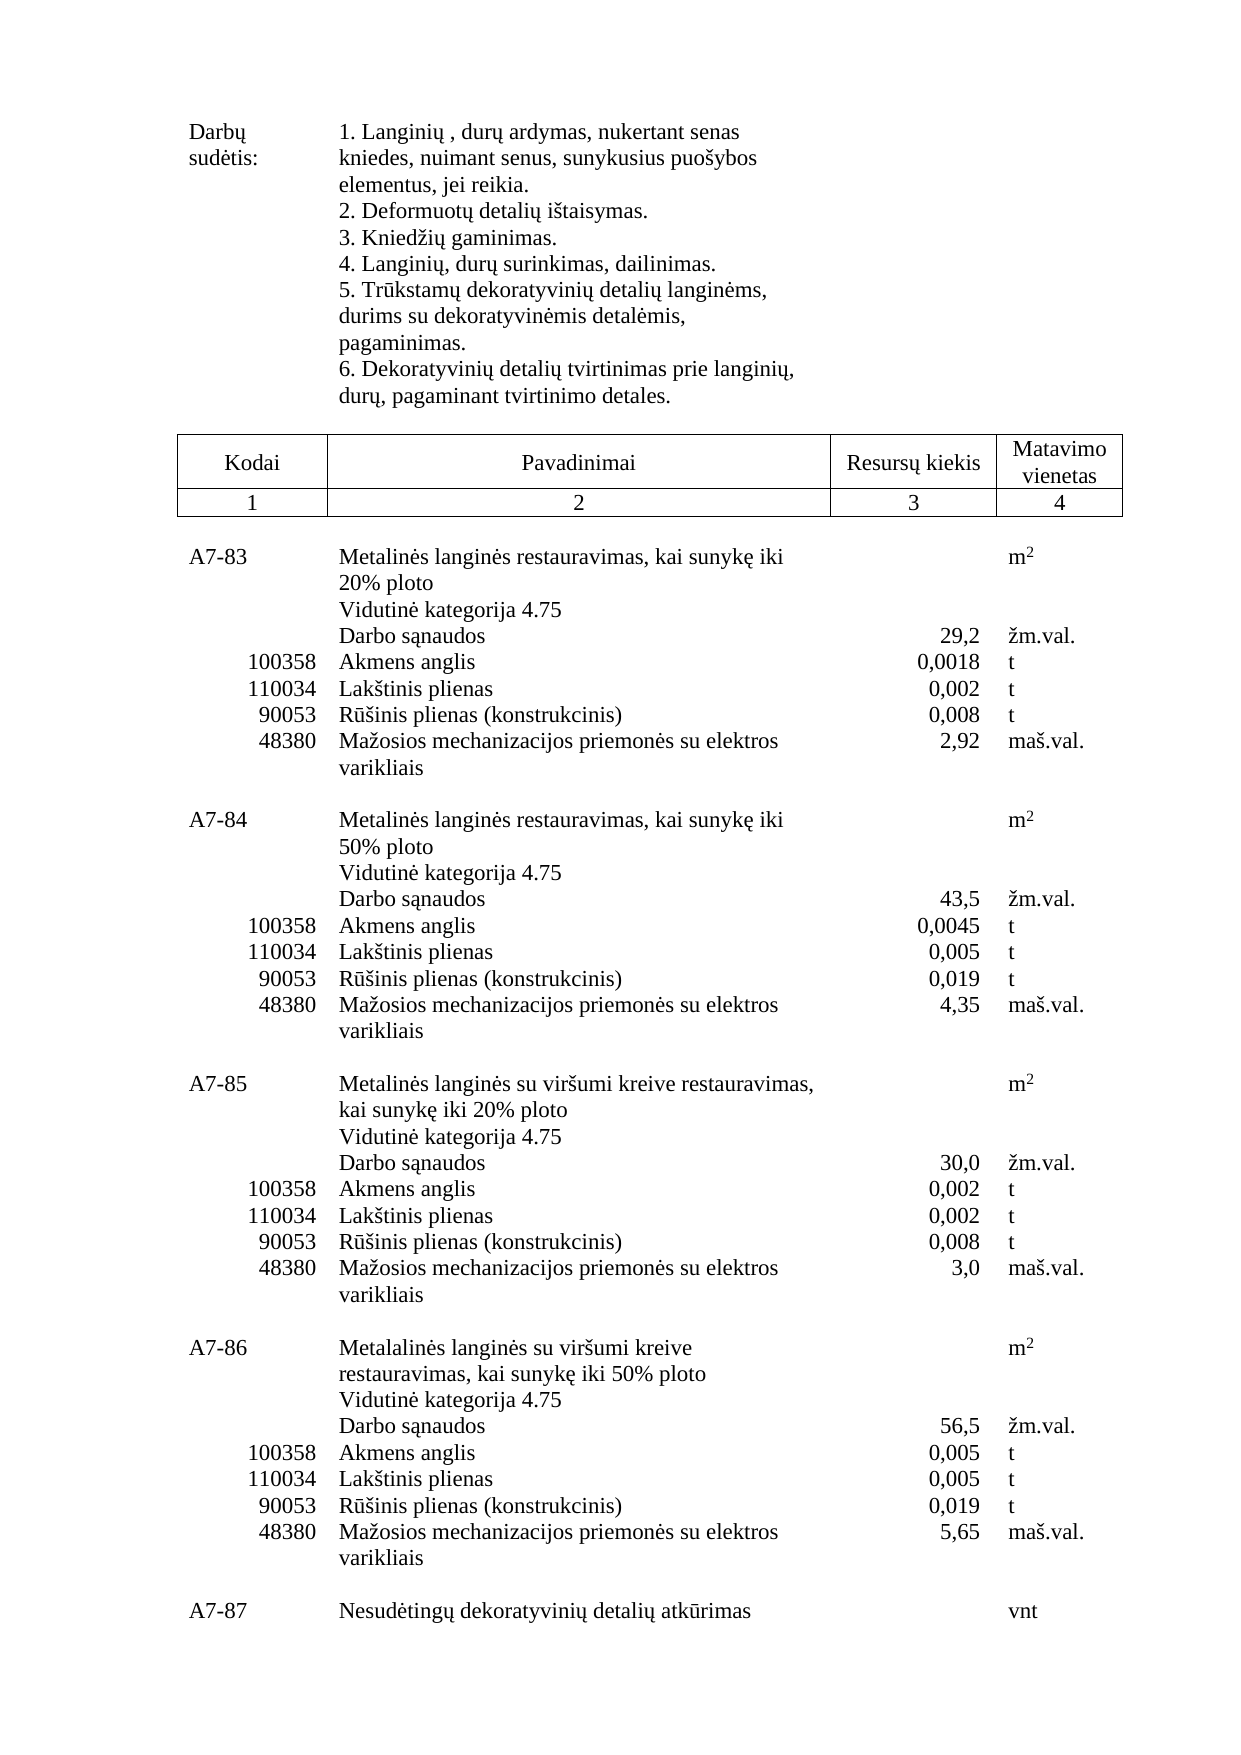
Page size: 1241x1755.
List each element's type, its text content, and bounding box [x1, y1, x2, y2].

table_cell [830, 1334, 997, 1386]
table_cell [177, 1149, 327, 1175]
table_cell 30,0 [830, 1149, 997, 1175]
table_cell [177, 1307, 327, 1333]
table_cell [997, 1571, 1122, 1597]
table_cell žm.val. [997, 886, 1122, 912]
table_cell 0,002 [830, 675, 997, 701]
table_cell [830, 1123, 997, 1149]
table_cell Vidutinė kategorija 4.75 [327, 859, 830, 886]
table_cell Rūšinis plienas (konstrukcinis) [327, 1492, 830, 1518]
table_cell 6. Dekoratyvinių detalių tvirtinimas prie langinių, durų, pagaminant tvirtinimo detales. [327, 355, 830, 408]
table_cell [997, 276, 1122, 355]
table_cell 3 [831, 489, 996, 516]
table_cell A7-85 [177, 1070, 327, 1123]
table_cell 2 [328, 489, 830, 516]
table_cell [177, 596, 327, 622]
table_cell [830, 118, 997, 197]
table_cell 0,0045 [830, 912, 997, 938]
table_cell t [997, 965, 1122, 991]
table_cell Pavadinimai [328, 435, 830, 488]
table_cell žm.val. [997, 1413, 1122, 1439]
table_cell Akmens anglis [327, 912, 830, 938]
table_cell A7-84 [177, 806, 327, 859]
table_cell [177, 859, 327, 886]
table_cell [177, 1386, 327, 1413]
table_cell [830, 250, 997, 276]
table_cell 4 [997, 489, 1122, 516]
table_cell Lakštinis plienas [327, 1202, 830, 1228]
table_cell [997, 1386, 1122, 1413]
table_cell 48380 [177, 1518, 327, 1571]
table_cell 0,008 [830, 701, 997, 727]
table_cell 100358 [177, 648, 327, 675]
table_cell A7-83 [177, 543, 327, 596]
table_cell Matavimo vienetas [997, 435, 1122, 488]
table_cell t [997, 1202, 1122, 1228]
table_cell Rūšinis plienas (konstrukcinis) [327, 965, 830, 991]
table_cell [997, 408, 1122, 434]
table_cell Akmens anglis [327, 1175, 830, 1202]
table_cell [830, 355, 997, 408]
table_cell 0,0018 [830, 648, 997, 675]
table_cell t [997, 938, 1122, 964]
table_cell 1 [178, 489, 327, 516]
table_cell t [997, 1439, 1122, 1465]
table_cell Lakštinis plienas [327, 1465, 830, 1492]
table_cell [327, 780, 830, 806]
table_cell Darbo sąnaudos [327, 886, 830, 912]
table_cell t [997, 648, 1122, 675]
table_cell Rūšinis plienas (konstrukcinis) [327, 1228, 830, 1254]
table_cell [177, 1123, 327, 1149]
table_cell 48380 [177, 1255, 327, 1307]
table_cell Mažosios mechanizacijos priemonės su elektros varikliais [327, 1255, 830, 1307]
table_cell maš.val. [997, 991, 1122, 1044]
table_cell 100358 [177, 1175, 327, 1202]
table_cell 43,5 [830, 886, 997, 912]
table_cell [830, 780, 997, 806]
table_cell [830, 1386, 997, 1413]
table_cell 100358 [177, 912, 327, 938]
table_cell [830, 1307, 997, 1333]
table_cell 0,008 [830, 1228, 997, 1254]
table_cell Rūšinis plienas (konstrukcinis) [327, 701, 830, 727]
table_cell Metalalinės langinės su viršumi kreive restauravimas, kai sunykę iki 50% ploto [327, 1334, 830, 1386]
table_cell 90053 [177, 701, 327, 727]
table_cell 2. Deformuotų detalių ištaisymas. [327, 197, 830, 223]
table_cell Lakštinis plienas [327, 938, 830, 964]
table_cell [830, 1597, 997, 1623]
table_cell 90053 [177, 965, 327, 991]
table_cell m2 [997, 1070, 1122, 1123]
table_cell [177, 250, 327, 276]
table_cell t [997, 701, 1122, 727]
table_cell 110034 [177, 1202, 327, 1228]
table_cell [327, 1307, 830, 1333]
table_cell Vidutinė kategorija 4.75 [327, 1123, 830, 1149]
table_cell [830, 276, 997, 355]
table_cell Darbų sudėtis: [177, 118, 327, 197]
table_cell A7-87 [177, 1597, 327, 1623]
table_cell 0,005 [830, 1465, 997, 1492]
table_cell žm.val. [997, 622, 1122, 648]
table_cell t [997, 912, 1122, 938]
table_cell 48380 [177, 991, 327, 1044]
table_cell [177, 1571, 327, 1597]
table_cell Metalinės langinės restauravimas, kai sunykę iki 20% ploto [327, 543, 830, 596]
table_cell [177, 1413, 327, 1439]
table_cell [997, 355, 1122, 408]
table_cell Metalinės langinės restauravimas, kai sunykę iki 50% ploto [327, 806, 830, 859]
table_cell [997, 780, 1122, 806]
table_cell 4,35 [830, 991, 997, 1044]
table_cell [177, 197, 327, 223]
table_cell 90053 [177, 1228, 327, 1254]
table_cell [997, 596, 1122, 622]
table_cell [997, 859, 1122, 886]
table_cell 5,65 [830, 1518, 997, 1571]
table_cell 4. Langinių, durų surinkimas, dailinimas. [327, 250, 830, 276]
table_cell 2,92 [830, 728, 997, 780]
table_cell Kodai [178, 435, 327, 488]
table_cell t [997, 1465, 1122, 1492]
table_cell žm.val. [997, 1149, 1122, 1175]
table_cell [830, 408, 997, 434]
table_cell [327, 517, 830, 543]
table_cell 110034 [177, 1465, 327, 1492]
table_cell t [997, 1175, 1122, 1202]
table_cell 0,002 [830, 1175, 997, 1202]
table_cell Vidutinė kategorija 4.75 [327, 1386, 830, 1413]
table_cell [997, 224, 1122, 250]
table_cell [177, 1044, 327, 1070]
table_cell [327, 1044, 830, 1070]
table_cell m2 [997, 543, 1122, 596]
table_cell 56,5 [830, 1413, 997, 1439]
table_cell 5. Trūkstamų dekoratyvinių detalių langinėms, durims su dekoratyvinėmis detalėmis, pagaminimas. [327, 276, 830, 355]
table_cell 29,2 [830, 622, 997, 648]
table_cell 3. Kniedžių gaminimas. [327, 224, 830, 250]
table_cell Akmens anglis [327, 648, 830, 675]
table_cell Nesudėtingų dekoratyvinių detalių atkūrimas [327, 1597, 830, 1623]
table_cell Darbo sąnaudos [327, 622, 830, 648]
table_cell 0,019 [830, 1492, 997, 1518]
table_cell [177, 517, 327, 543]
table_cell [830, 859, 997, 886]
table_cell t [997, 1228, 1122, 1254]
table_cell Darbo sąnaudos [327, 1149, 830, 1175]
table_cell 0,002 [830, 1202, 997, 1228]
table_cell maš.val. [997, 1518, 1122, 1571]
table_cell [177, 408, 327, 434]
table_cell [177, 355, 327, 408]
table_cell [830, 596, 997, 622]
table_cell [830, 543, 997, 596]
table_cell maš.val. [997, 728, 1122, 780]
table_cell Lakštinis plienas [327, 675, 830, 701]
table_cell Metalinės langinės su viršumi kreive restauravimas, kai sunykę iki 20% ploto [327, 1070, 830, 1123]
table_cell 0,019 [830, 965, 997, 991]
table_cell [997, 250, 1122, 276]
table_cell t [997, 1492, 1122, 1518]
table_cell Mažosios mechanizacijos priemonės su elektros varikliais [327, 991, 830, 1044]
table_cell 90053 [177, 1492, 327, 1518]
table_cell [997, 517, 1122, 543]
table_cell m2 [997, 1334, 1122, 1386]
table_cell Akmens anglis [327, 1439, 830, 1465]
table_cell [830, 1070, 997, 1123]
table_cell [327, 1571, 830, 1597]
table_cell [997, 118, 1122, 197]
table_cell [327, 408, 830, 434]
table_cell [830, 806, 997, 859]
table_cell 0,005 [830, 938, 997, 964]
table_cell [997, 1307, 1122, 1333]
table_cell [830, 1044, 997, 1070]
table_cell vnt [997, 1597, 1122, 1623]
table_cell 110034 [177, 938, 327, 964]
table_cell [830, 1571, 997, 1597]
table_cell 110034 [177, 675, 327, 701]
table_cell [830, 517, 997, 543]
table_cell maš.val. [997, 1255, 1122, 1307]
table_cell [997, 1044, 1122, 1070]
table_cell 48380 [177, 728, 327, 780]
table_cell [997, 197, 1122, 223]
table_cell 0,005 [830, 1439, 997, 1465]
table_cell A7-86 [177, 1334, 327, 1386]
table_cell [997, 1123, 1122, 1149]
table_cell [177, 622, 327, 648]
table_cell [177, 276, 327, 355]
table_cell [177, 224, 327, 250]
table_cell [177, 886, 327, 912]
table_cell [830, 197, 997, 223]
table_cell Darbo sąnaudos [327, 1413, 830, 1439]
table_cell 1. Langinių , durų ardymas, nukertant senas kniedes, nuimant senus, sunykusius puošybos elementus, jei reikia. [327, 118, 830, 197]
table_cell [830, 224, 997, 250]
table_cell Mažosios mechanizacijos priemonės su elektros varikliais [327, 728, 830, 780]
table_cell [177, 780, 327, 806]
table_cell 100358 [177, 1439, 327, 1465]
table_cell Vidutinė kategorija 4.75 [327, 596, 830, 622]
table_cell m2 [997, 806, 1122, 859]
table_cell Resursų kiekis [831, 435, 996, 488]
table_cell t [997, 675, 1122, 701]
table_cell 3,0 [830, 1255, 997, 1307]
table_cell Mažosios mechanizacijos priemonės su elektros varikliais [327, 1518, 830, 1571]
